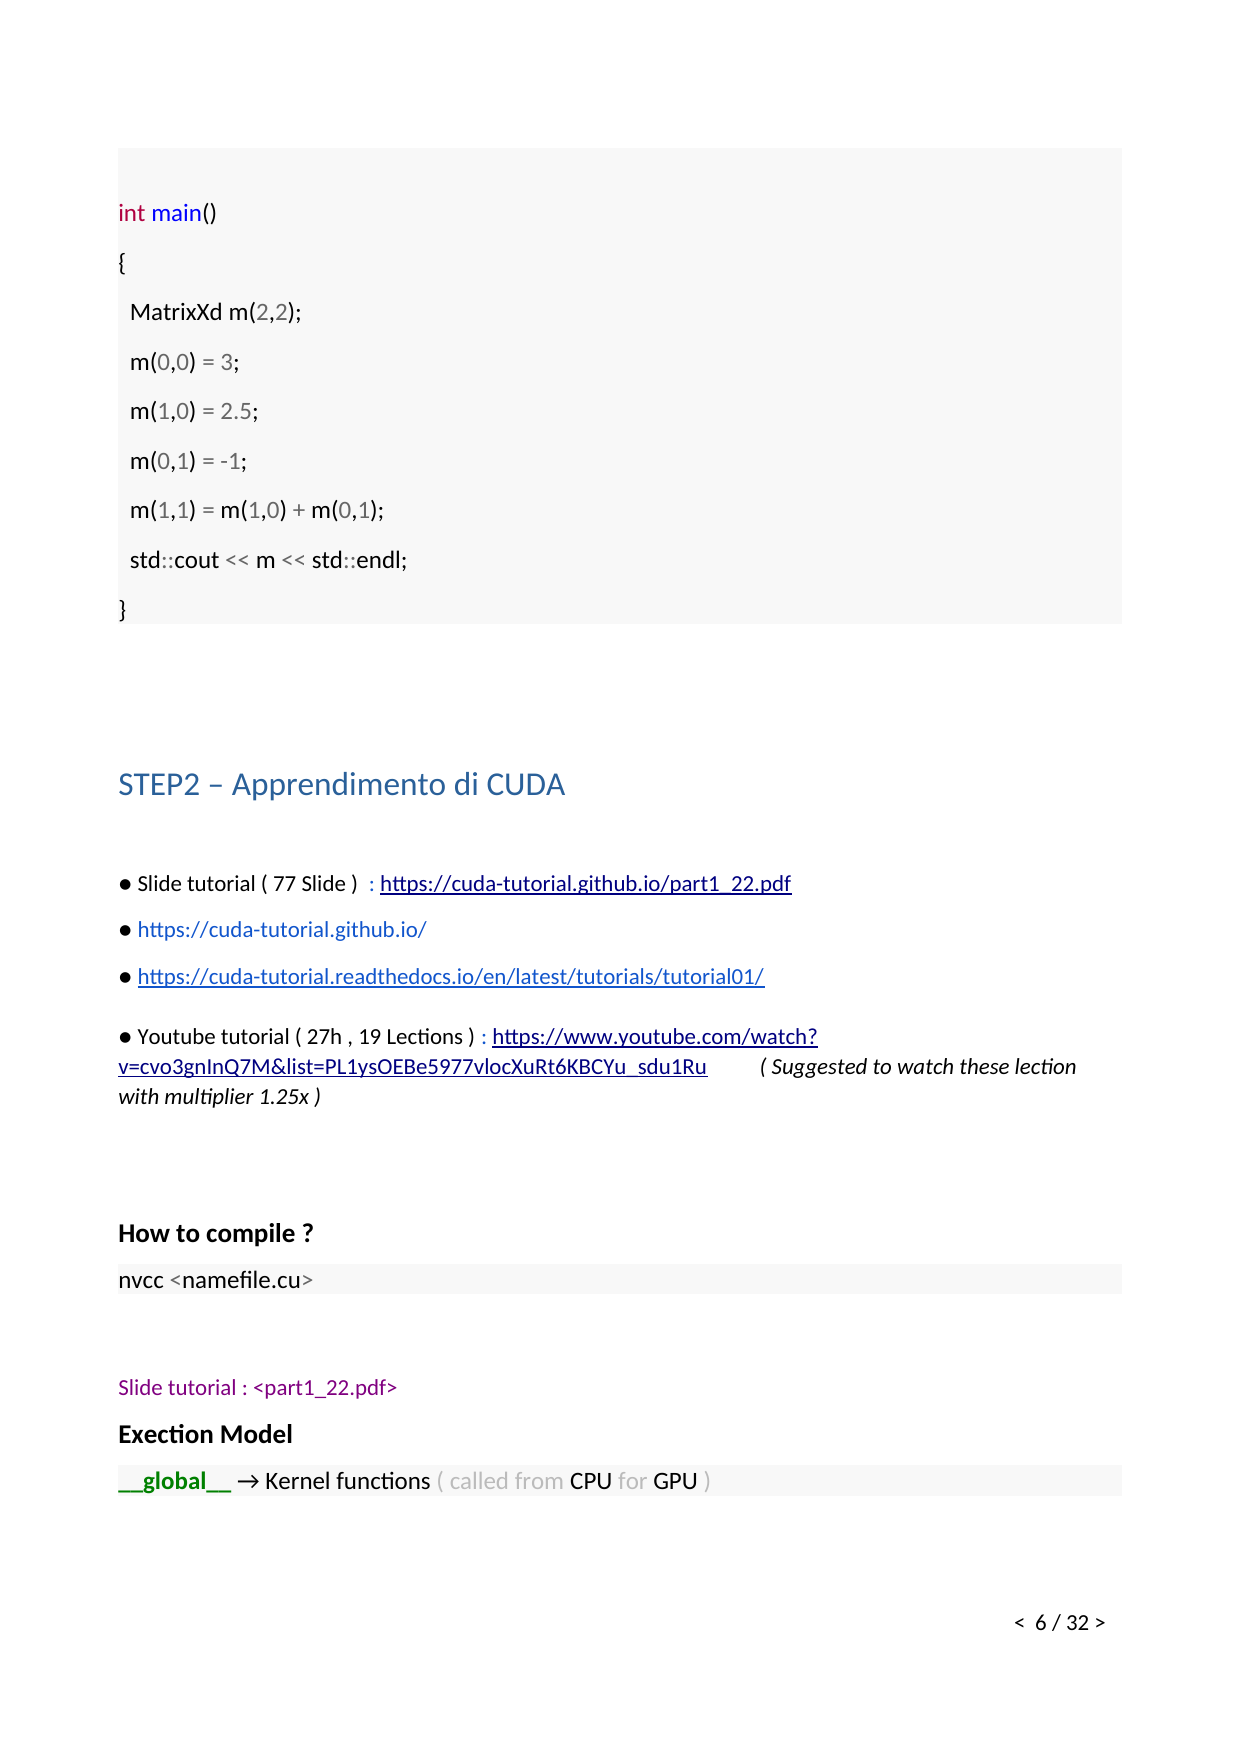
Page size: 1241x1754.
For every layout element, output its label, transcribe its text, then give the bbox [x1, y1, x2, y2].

text ● https://cuda-tutorial.readthedocs.io/en/latest/tutorials/tutorial01/ [118, 962, 1122, 990]
subtitle How to compile ? [118, 1216, 1122, 1249]
text } [118, 594, 1122, 624]
text MatrixXd m(2,2); [118, 296, 1122, 327]
subtitle STEP2 – Apprendimento di CUDA [118, 763, 1122, 804]
text m(1,1) = m(1,0) + m(0,1); [118, 495, 1122, 525]
text m(0,0) = 3; [118, 346, 1122, 376]
text m(1,0) = 2.5; [118, 396, 1122, 426]
text nvcc <namefile.cu> [118, 1264, 1122, 1294]
text std::cout << m << std::endl; [118, 544, 1122, 575]
text m(0,1) = -1; [118, 445, 1122, 476]
subtitle Exection Model [118, 1418, 1122, 1451]
text int main() [118, 197, 1122, 228]
text ● Slide tutorial ( 77 Slide ) : https://cuda-tutorial.github.io/part1_22.pdf [118, 869, 1122, 897]
text { [118, 247, 1122, 277]
text ● Youtube tutorial ( 27h , 19 Lections ) : https://www.youtube.com/watch?v=cvo3gnInQ7M&list=PL1ysOEBe5977vlocXuRt6KBCYu_sdu1Ru ( Suggested to watch these lection with multiplier 1.25x ) [118, 1022, 1122, 1110]
text ● https://cuda-tutorial.github.io/ [118, 916, 1122, 944]
text __global__ → Kernel functions ( called from CPU for GPU ) [118, 1465, 1122, 1496]
text Slide tutorial : <part1_22.pdf> [118, 1373, 1122, 1401]
